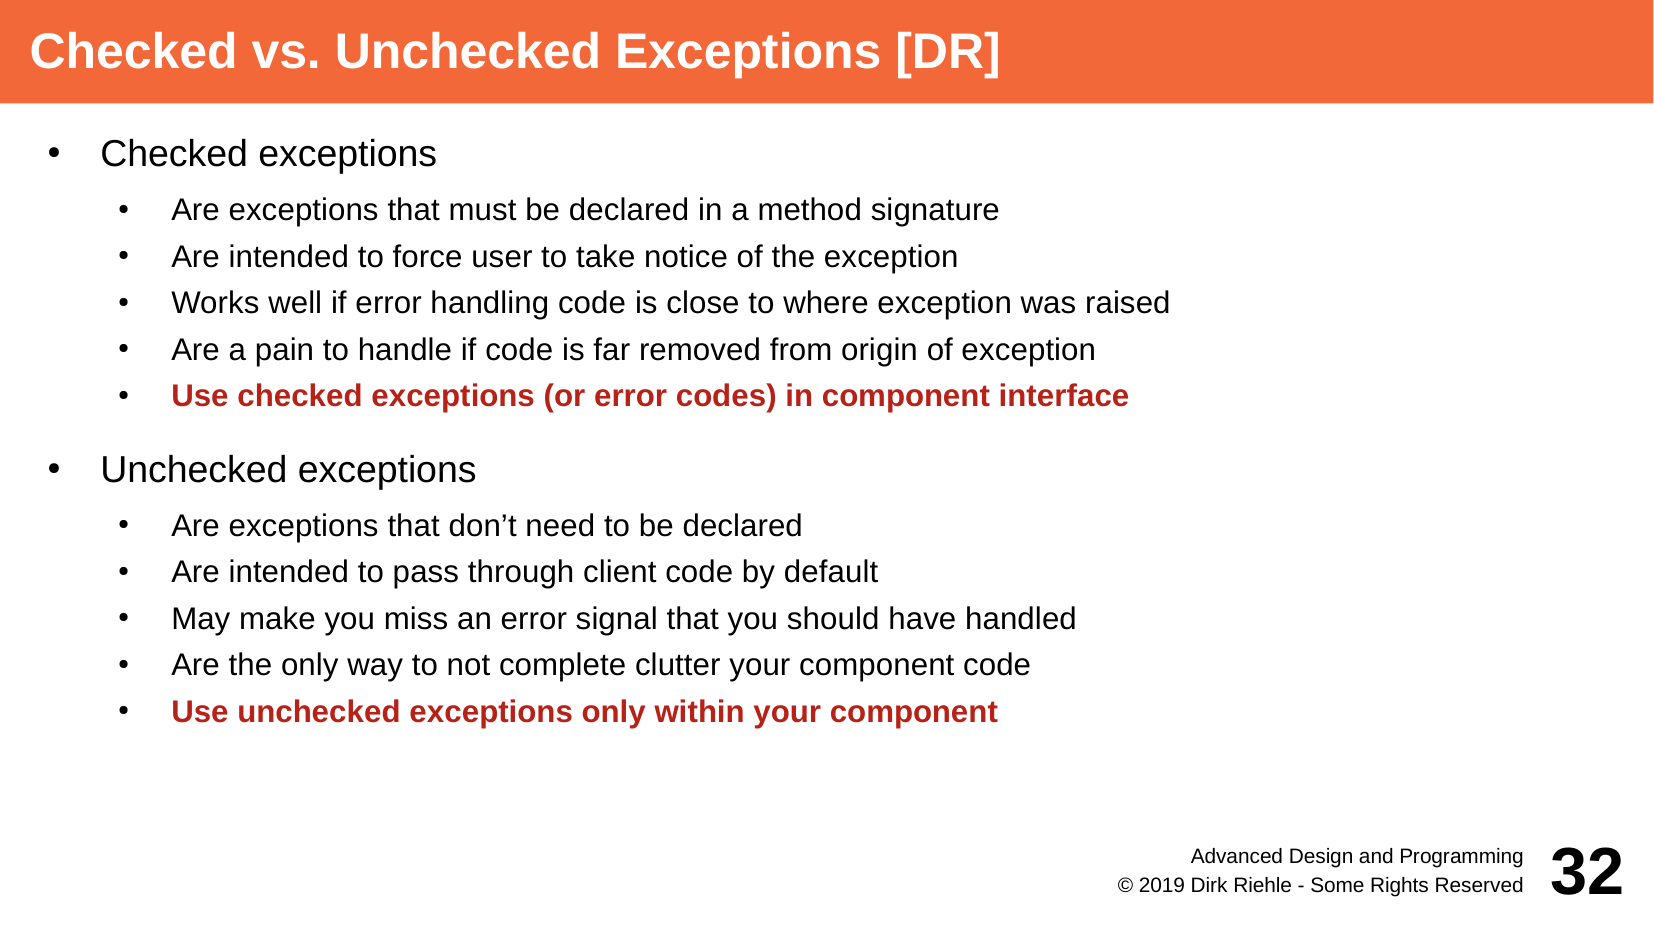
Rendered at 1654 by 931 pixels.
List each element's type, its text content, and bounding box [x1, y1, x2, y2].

title Checked vs. Unchecked Exceptions [DR] [0, 0, 1654, 104]
list Checked exceptions Are exceptions that must be declared in a method signature Are intended to force user to take notice of the exception Works well if error handling code is close to where exception was raised Are a pain to handle if code is far removed from origin of exception Use checked exceptions (or error codes) in component interface Unchecked exceptions Are exceptions that don’t need to be declared Are intended to pass through client code by default May make you miss an error signal that you should have handled Are the only way to not complete clutter your component code Use unchecked exceptions only within your component [29, 132, 1625, 813]
